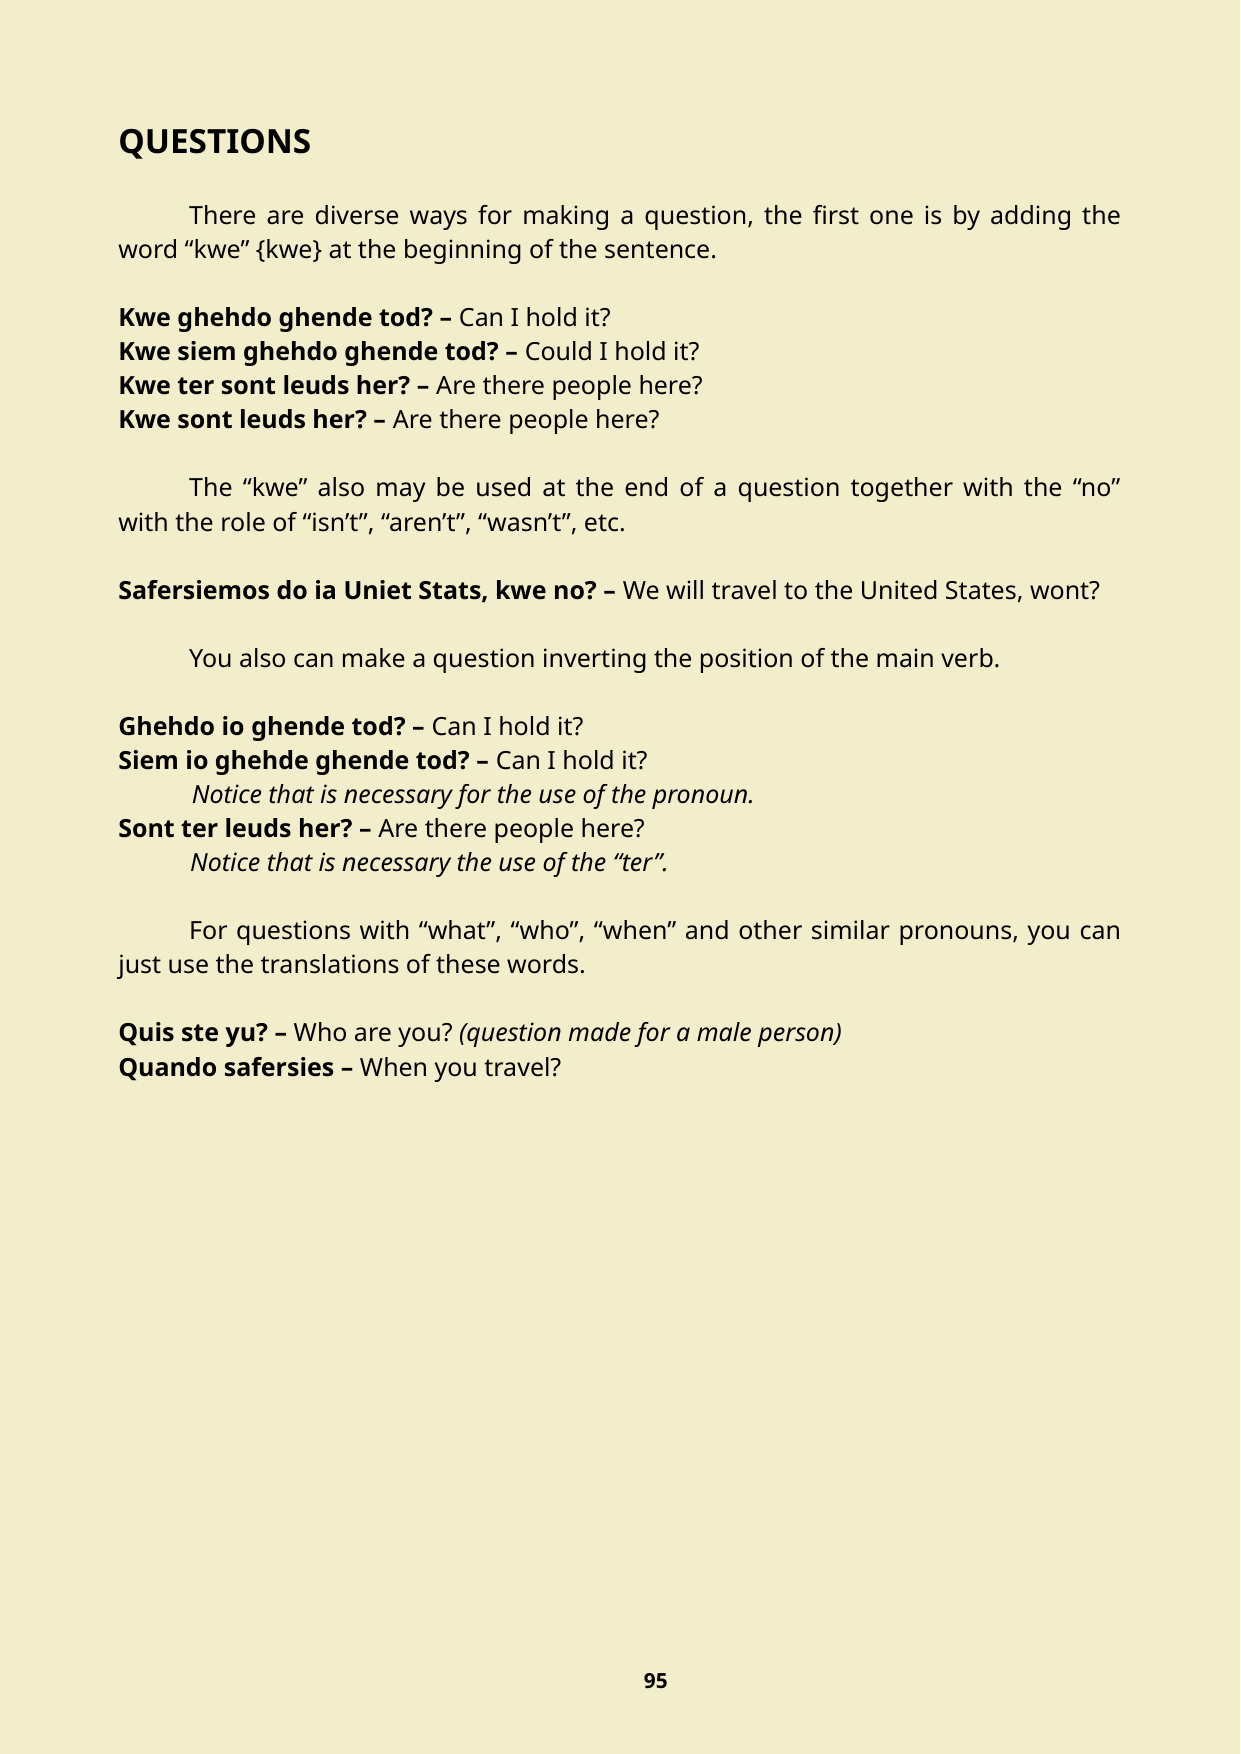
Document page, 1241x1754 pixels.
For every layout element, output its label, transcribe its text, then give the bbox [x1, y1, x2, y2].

text For questions with “what”, “who”, “when” and other similar pronouns, you can just use the translations of these words. [118, 913, 1122, 981]
text Quis ste yu? – Who are you? (question made for a male person) [118, 1015, 1122, 1049]
text Kwe ter sont leuds her? – Are there people here? [118, 368, 1122, 402]
text Ghehdo io ghende tod? – Can I hold it? [118, 708, 1122, 743]
text You also can make a question inverting the position of the main verb. [118, 640, 1122, 674]
text Notice that is necessary the use of the “ter”. [190, 845, 1122, 879]
text Kwe siem ghehdo ghende tod? – Could I hold it? [118, 334, 1122, 368]
text Sont ter leuds her? – Are there people here? [118, 811, 1122, 845]
text Notice that is necessary for the use of the pronoun. [192, 777, 1122, 811]
text Kwe sont leuds her? – Are there people here? [118, 402, 1122, 436]
subtitle QUESTIONS [118, 118, 1122, 163]
text Kwe ghehdo ghende tod? – Can I hold it? [118, 300, 1122, 334]
text There are diverse ways for making a question, the first one is by adding the word “kwe” {kwe} at the beginning of the sentence. [118, 198, 1122, 266]
text The “kwe” also may be used at the end of a question together with the “no” with the role of “isn’t”, “aren’t”, “wasn’t”, etc. [118, 470, 1122, 538]
text Quando safersies – When you travel? [118, 1049, 1122, 1083]
text Safersiemos do ia Uniet Stats, kwe no? – We will travel to the United States, wont? [118, 572, 1122, 606]
text Siem io ghehde ghende tod? – Can I hold it? [118, 743, 1122, 777]
